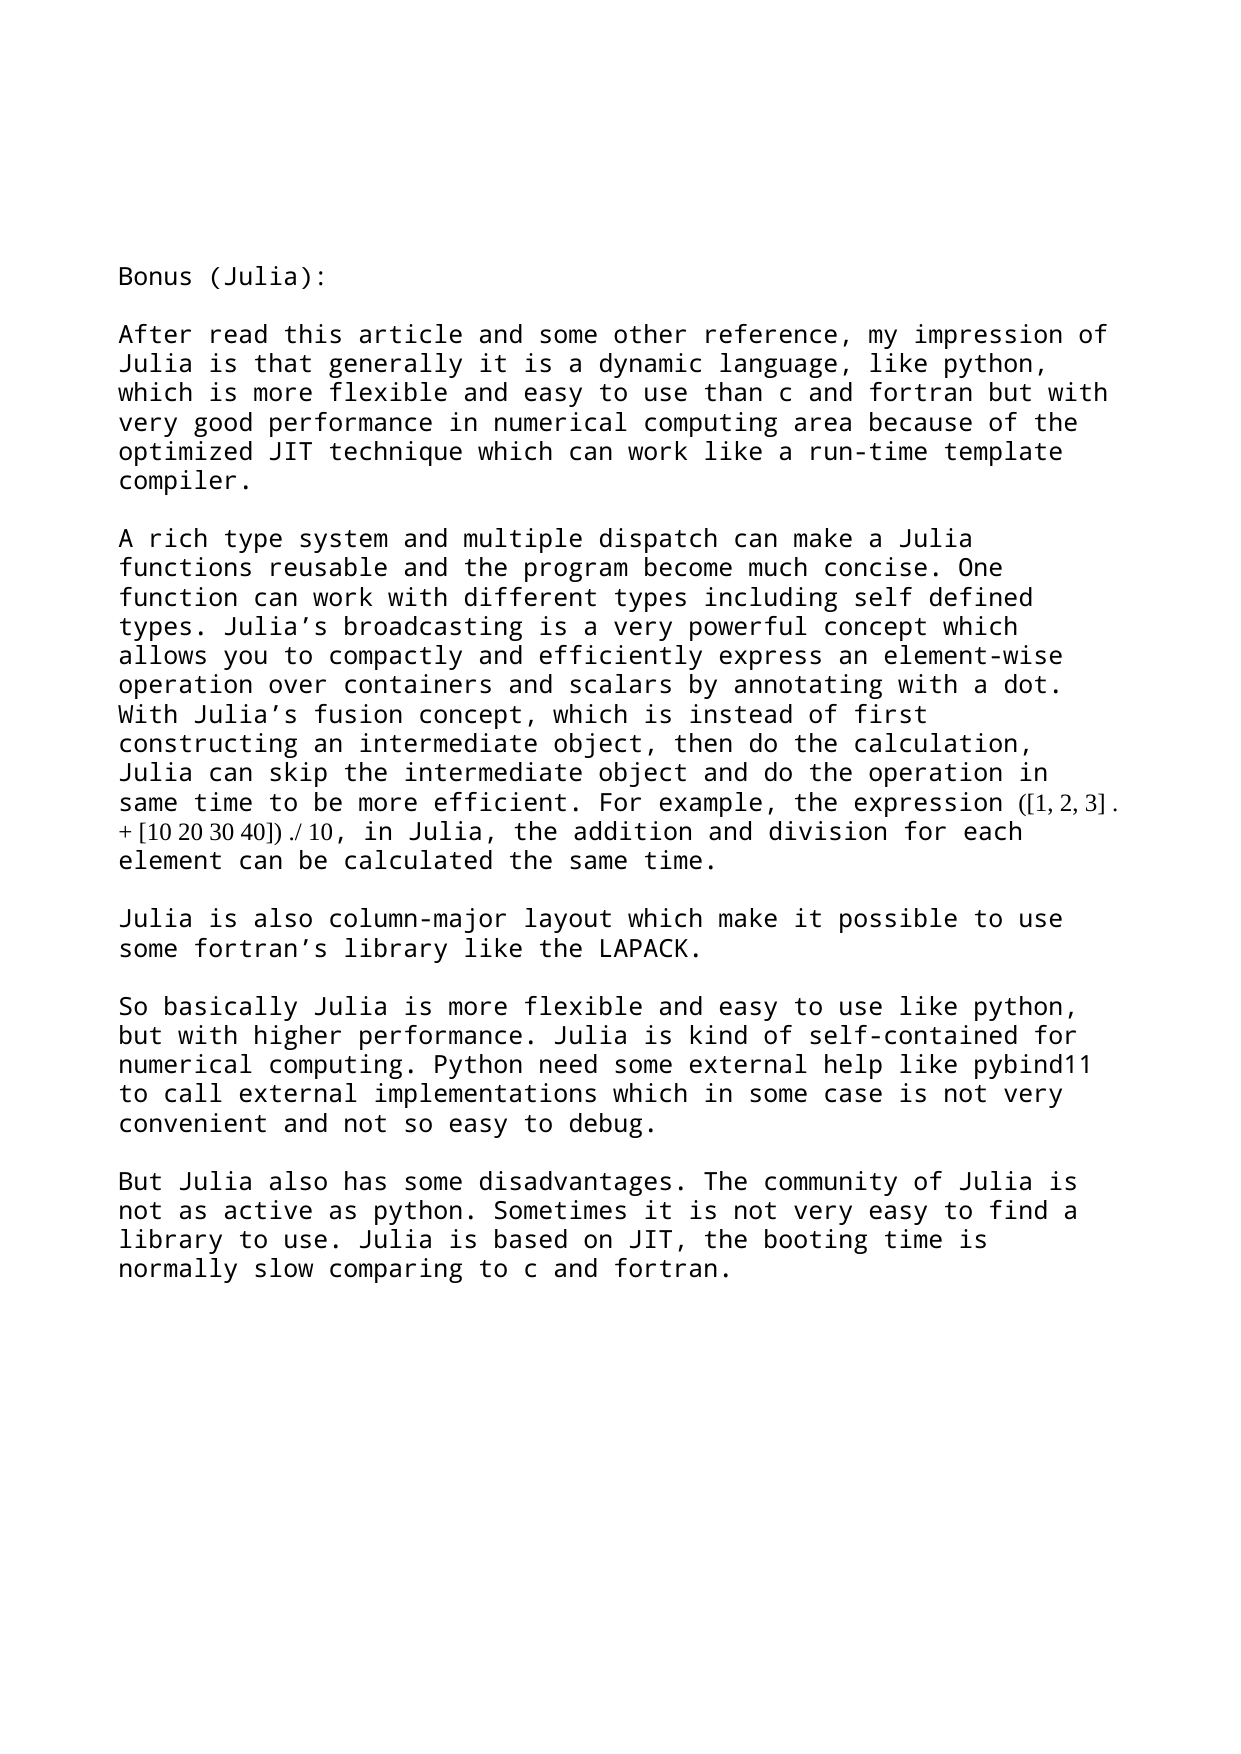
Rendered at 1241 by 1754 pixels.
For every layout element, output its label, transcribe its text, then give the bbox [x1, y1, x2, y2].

text Julia is also column-major layout which make it possible to use some fortran’s library like the LAPACK. [118, 904, 1122, 963]
text After read this article and some other reference, my impression of Julia is that generally it is a dynamic language, like python, which is more flexible and easy to use than c and fortran but with very good performance in numerical computing area because of the optimized JIT technique which can work like a run-time template compiler. [118, 320, 1122, 496]
text Bonus (Julia): [118, 262, 1122, 291]
text So basically Julia is more flexible and easy to use like python, but with higher performance. Julia is kind of self-contained for numerical computing. Python need some external help like pybind11 to call external implementations which in some case is not very convenient and not so easy to debug. [118, 992, 1122, 1138]
text A rich type system and multiple dispatch can make a Julia functions reusable and the program become much concise. One function can work with different types including self defined types. Julia’s broadcasting is a very powerful concept which allows you to compactly and efficiently express an element-wise operation over containers and scalars by annotating with a dot. With Julia’s fusion concept, which is instead of first constructing an intermediate object, then do the calculation, Julia can skip the intermediate object and do the operation in same time to be more efficient. For example, the expression ([1, 2, 3] .+ [10 20 30 40]) ./ 10, in Julia, the addition and division for each element can be calculated the same time. [118, 524, 1122, 876]
text But Julia also has some disadvantages. The community of Julia is not as active as python. Sometimes it is not very easy to find a library to use. Julia is based on JIT, the booting time is normally slow comparing to c and fortran. [118, 1167, 1122, 1284]
